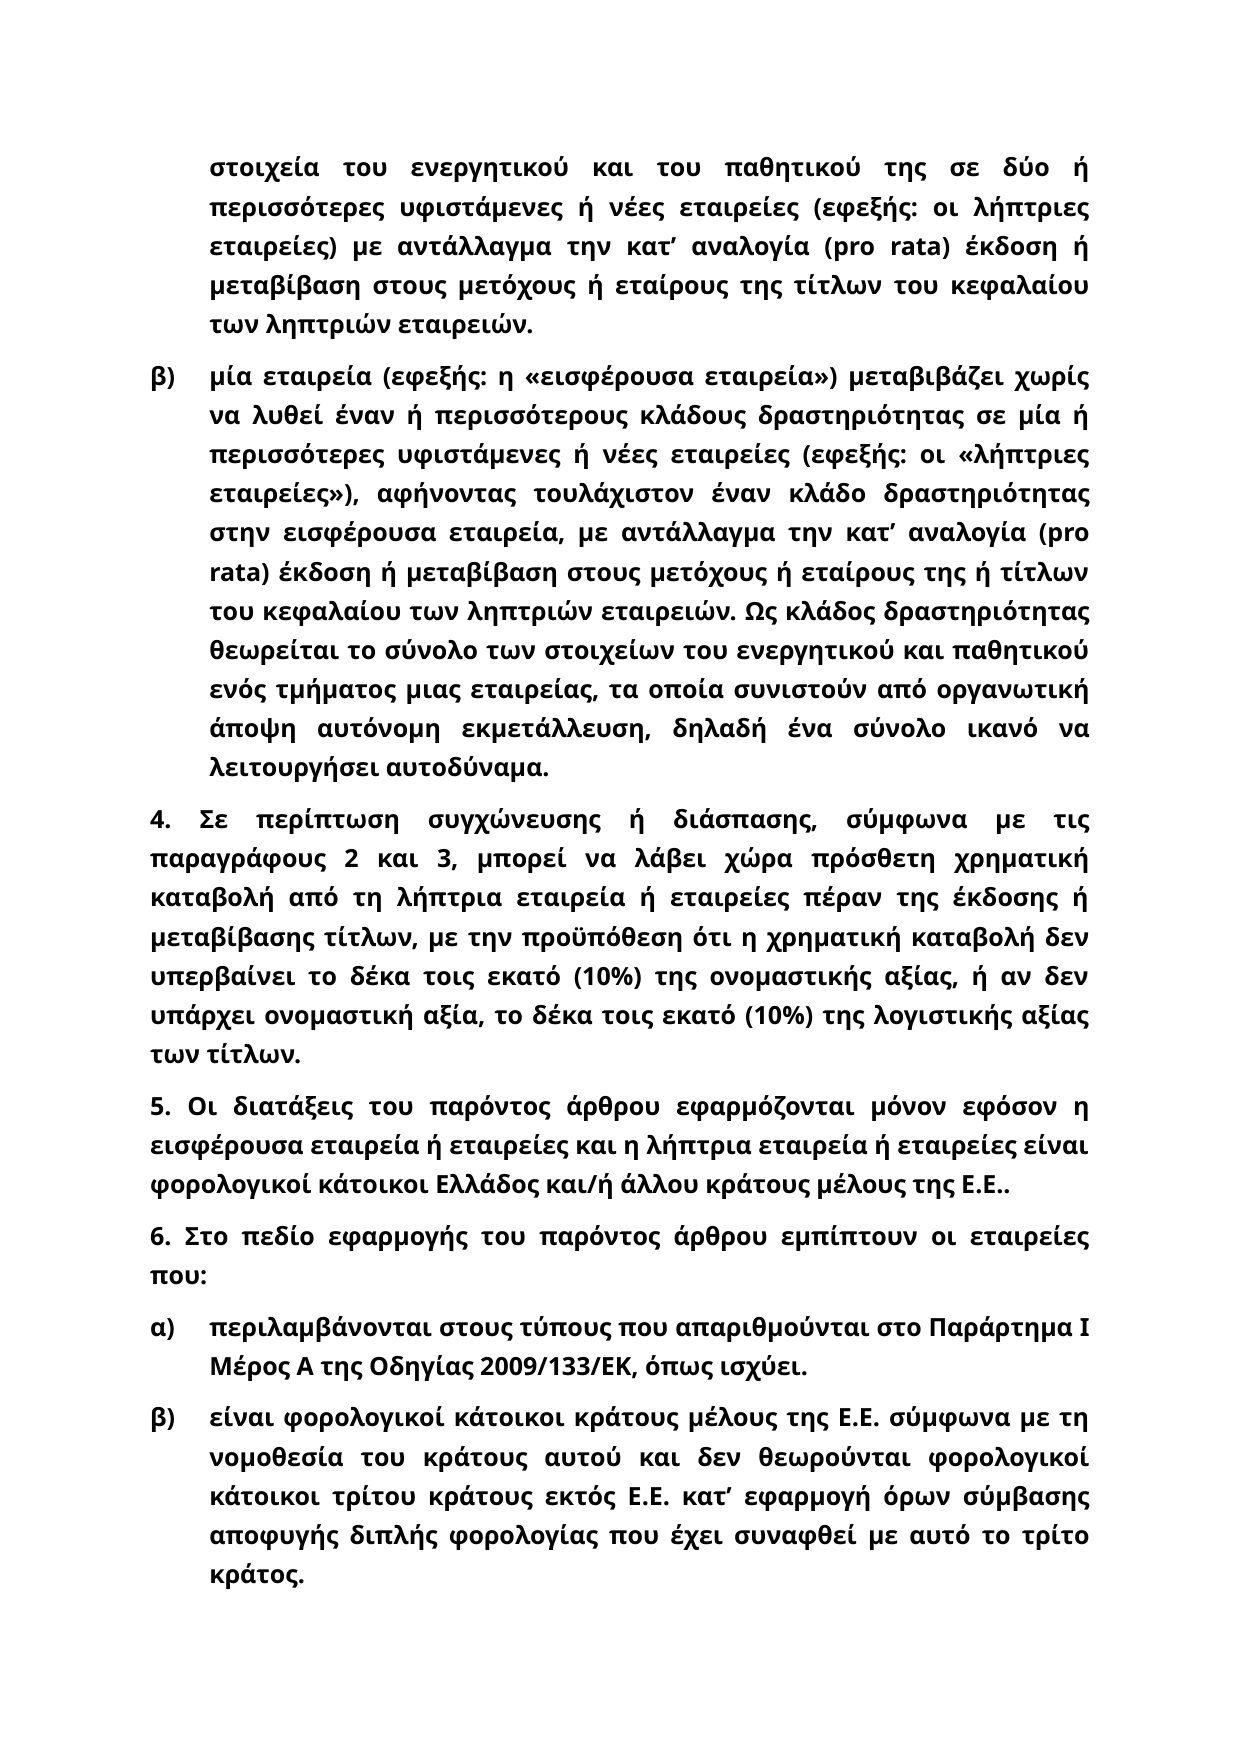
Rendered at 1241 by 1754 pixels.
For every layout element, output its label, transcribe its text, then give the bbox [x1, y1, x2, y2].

text 6. Στο πεδίο εφαρμογής του παρόντος άρθρου εμπίπτουν οι εταιρείες που: [150, 1218, 1090, 1292]
list στοιχεία του ενεργητικού και του παθητικού της σε δύο ή περισσότερες υφιστάμενες ή νέες εταιρείες (εφεξής: οι λήπτριες εταιρείες) με αντάλλαγμα την κατ’ αναλογία (pro rata) έκδοση ή μεταβίβαση στους μετόχους ή εταίρους της τίτλων του κεφαλαίου των ληπτριών εταιρειών. [150, 150, 1090, 341]
list β) είναι φορολογικοί κάτοικοι κράτους μέλους της Ε.Ε. σύμφωνα με τη νομοθεσία του κράτους αυτού και δεν θεωρούνται φορολογικοί κάτοικοι τρίτου κράτους εκτός Ε.Ε. κατ’ εφαρμογή όρων σύμβασης αποφυγής διπλής φορολογίας που έχει συναφθεί με αυτό το τρίτο κράτος. [150, 1400, 1090, 1591]
text 4. Σε περίπτωση συγχώνευσης ή διάσπασης, σύμφωνα με τις παραγράφους 2 και 3, μπορεί να λάβει χώρα πρόσθετη χρηματική καταβολή από τη λήπτρια εταιρεία ή εταιρείες πέραν της έκδοσης ή μεταβίβασης τίτλων, με την προϋπόθεση ότι η χρηματική καταβολή δεν υπερβαίνει το δέκα τοις εκατό (10%) της ονομαστικής αξίας, ή αν δεν υπάρχει ονομαστική αξία, το δέκα τοις εκατό (10%) της λογιστικής αξίας των τίτλων. [150, 802, 1090, 1071]
list β) μία εταιρεία (εφεξής: η «εισφέρουσα εταιρεία») μεταβιβάζει χωρίς να λυθεί έναν ή περισσότερους κλάδους δραστηριότητας σε μία ή περισσότερες υφιστάμενες ή νέες εταιρείες (εφεξής: οι «λήπτριες εταιρείες»), αφήνοντας τουλάχιστον έναν κλάδο δραστηριότητας στην εισφέρουσα εταιρεία, με αντάλλαγμα την κατ’ αναλογία (pro rata) έκδοση ή μεταβίβαση στους μετόχους ή εταίρους της ή τίτλων του κεφαλαίου των ληπτριών εταιρειών. Ως κλάδος δραστηριότητας θεωρείται το σύνολο των στοιχείων του ενεργητικού και παθητικού ενός τμήματος μιας εταιρείας, τα οποία συνιστούν από οργανωτική άποψη αυτόνομη εκμετάλλευση, δηλαδή ένα σύνολο ικανό να λειτουργήσει αυτοδύναμα. [150, 358, 1090, 784]
text 5. Οι διατάξεις του παρόντος άρθρου εφαρμόζονται μόνον εφόσον η εισφέρουσα εταιρεία ή εταιρείες και η λήπτρια εταιρεία ή εταιρείες είναι φορολογικοί κάτοικοι Ελλάδος και/ή άλλου κράτους μέλους της Ε.Ε.. [150, 1088, 1090, 1201]
list α) περιλαμβάνονται στους τύπους που απαριθμούνται στο Παράρτημα Ι Μέρος Α της Οδηγίας 2009/133/ΕΚ, όπως ισχύει. [150, 1309, 1090, 1382]
